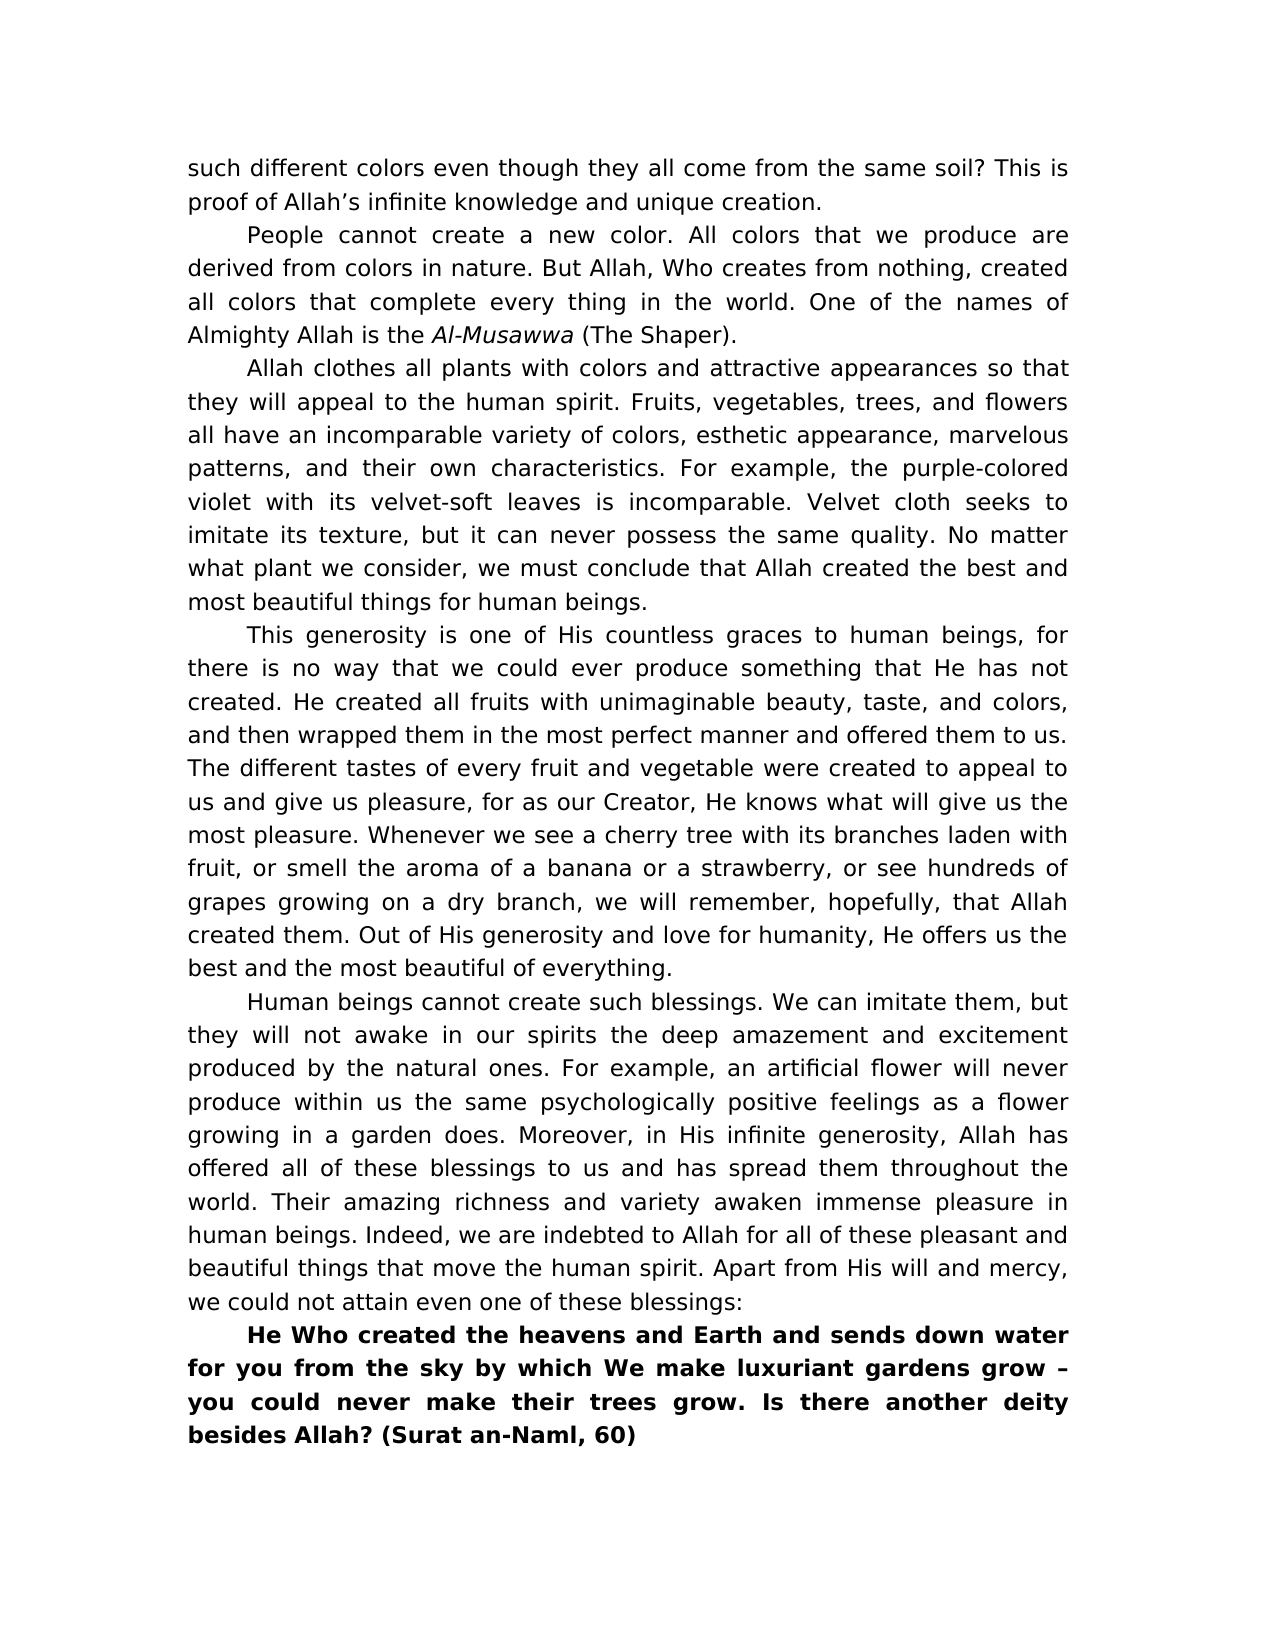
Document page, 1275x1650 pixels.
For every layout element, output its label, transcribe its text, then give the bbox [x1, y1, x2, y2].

text Allah clothes all plants with colors and attractive appearances so that they will appeal to the human spirit. Fruits, vegetables, trees, and flowers all have an incomparable variety of colors, esthetic appearance, marvelous patterns, and their own characteristics. For example, the purple-colored violet with its velvet-soft leaves is incomparable. Velvet cloth seeks to imitate its texture, but it can never possess the same quality. No matter what plant we consider, we must conclude that Allah created the best and most beautiful things for human beings. [187, 350, 1070, 617]
text He Who created the heavens and Earth and sends down water for you from the sky by which We make luxuriant gardens grow – you could never make their trees grow. Is there another deity besides Allah? (Surat an-Naml, 60) [187, 1317, 1070, 1450]
text This generosity is one of His countless graces to human beings, for there is no way that we could ever produce something that He has not created. He created all fruits with unimaginable beauty, taste, and colors, and then wrapped them in the most perfect manner and offered them to us. The different tastes of every fruit and vegetable were created to appeal to us and give us pleasure, for as our Creator, He knows what will give us the most pleasure. Whenever we see a cherry tree with its branches laden with fruit, or smell the aroma of a banana or a strawberry, or see hundreds of grapes growing on a dry branch, we will remember, hopefully, that Allah created them. Out of His generosity and love for humanity, He offers us the best and the most beautiful of everything. [187, 617, 1070, 983]
text People cannot create a new color. All colors that we produce are derived from colors in nature. But Allah, Who creates from nothing, created all colors that complete every thing in the world. One of the names of Almighty Allah is the Al-Musawwa (The Shaper). [187, 217, 1070, 350]
text such different colors even though they all come from the same soil? This is proof of Allah’s infinite knowledge and unique creation. [187, 150, 1070, 217]
text Human beings cannot create such blessings. We can imitate them, but they will not awake in our spirits the deep amazement and excitement produced by the natural ones. For example, an artificial flower will never produce within us the same psychologically positive feelings as a flower growing in a garden does. Moreover, in His infinite generosity, Allah has offered all of these blessings to us and has spread them throughout the world. Their amazing richness and variety awaken immense pleasure in human beings. Indeed, we are indebted to Allah for all of these pleasant and beautiful things that move the human spirit. Apart from His will and mercy, we could not attain even one of these blessings: [187, 983, 1070, 1317]
